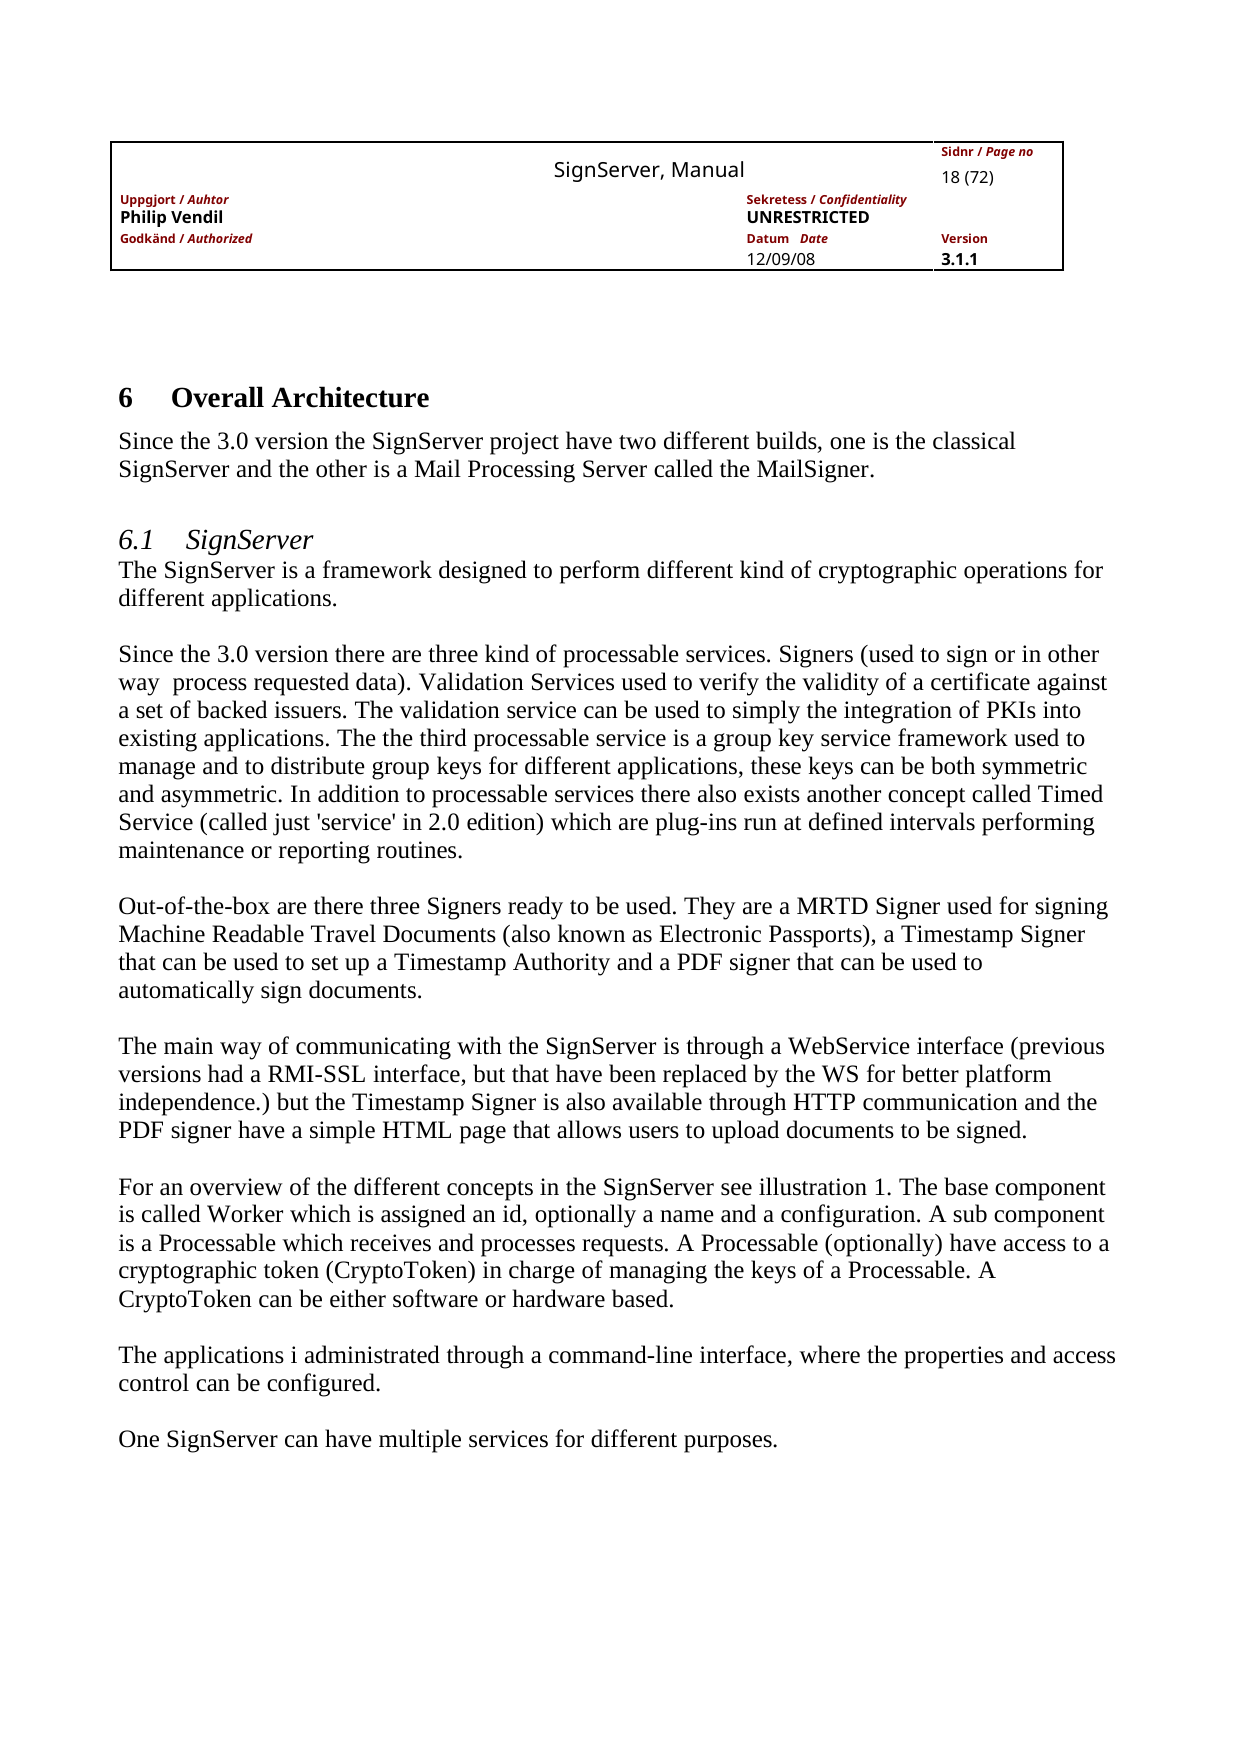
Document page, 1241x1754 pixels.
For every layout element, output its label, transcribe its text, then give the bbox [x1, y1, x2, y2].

text Since the 3.0 version the SignServer project have two different builds, one is the classical SignServer and the other is a Mail Processing Server called the MailSigner. [118, 427, 1122, 483]
text The SignServer is a framework designed to perform different kind of cryptographic operations for different applications. [118, 556, 1122, 612]
text Since the 3.0 version there are three kind of processable services. Signers (used to sign or in other way process requested data). Validation Services used to verify the validity of a certificate against a set of backed issuers. The validation service can be used to simply the integration of PKIs into existing applications. The the third processable service is a group key service framework used to manage and to distribute group keys for different applications, these keys can be both symmetric and asymmetric. In addition to processable services there also exists another concept called Timed Service (called just 'service' in 2.0 edition) which are plug-ins run at defined intervals performing maintenance or reporting routines. [118, 640, 1122, 864]
text The main way of communicating with the SignServer is through a WebService interface (previous versions had a RMI-SSL interface, but that have been replaced by the WS for better platform independence.) but the Timestamp Signer is also available through HTTP communication and the PDF signer have a simple HTML page that allows users to upload documents to be signed. [118, 1032, 1122, 1144]
text For an overview of the different concepts in the SignServer see illustration 1. The base component is called Worker which is assigned an id, optionally a name and a configuration. A sub component is a Processable which receives and processes requests. A Processable (optionally) have access to a cryptographic token (CryptoToken) in charge of managing the keys of a Processable. A CryptoToken can be either software or hardware based. [118, 1172, 1122, 1312]
subtitle SignServer [118, 523, 1122, 556]
text One SignServer can have multiple services for different purposes. [118, 1424, 1122, 1453]
subtitle Overall Architecture [118, 382, 1122, 414]
text Out-of-the-box are there three Signers ready to be used. They are a MRTD Signer used for signing Machine Readable Travel Documents (also known as Electronic Passports), a Timestamp Signer that can be used to set up a Timestamp Authority and a PDF signer that can be used to automatically sign documents. [118, 892, 1122, 1004]
text The applications i administrated through a command-line interface, where the properties and access control can be configured. [118, 1341, 1122, 1397]
